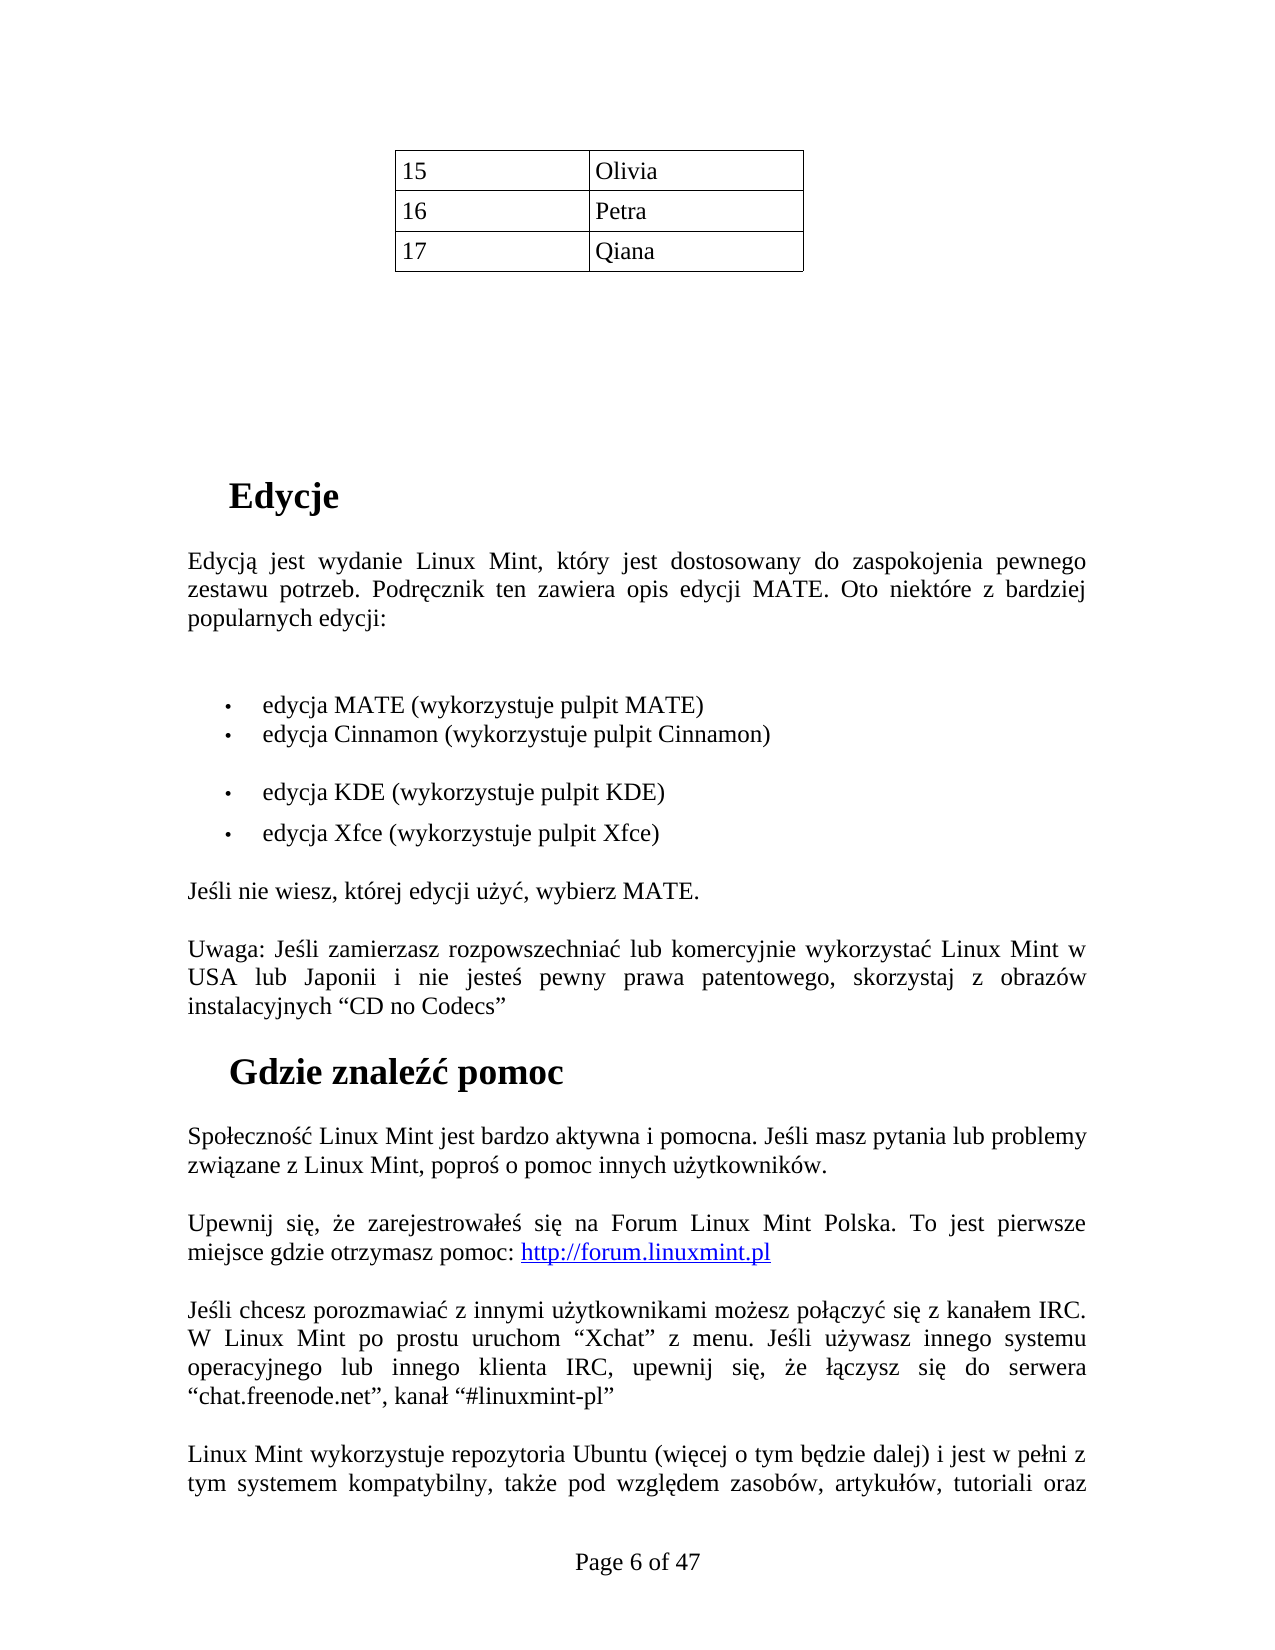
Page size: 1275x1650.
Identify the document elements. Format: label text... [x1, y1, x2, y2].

table_cell 16 [396, 191, 589, 231]
table_cell 15 [396, 151, 589, 190]
text Uwaga: Jeśli zamierzasz rozpowszechniać lub komercyjnie wykorzystać Linux Mint w USA lub Japonii i nie jesteś pewny prawa patentowego, skorzystaj z obrazów instalacyjnych “CD no Codecs” [187, 934, 1087, 1020]
text Edycją jest wydanie Linux Mint, który jest dostosowany do zaspokojenia pewnego zestawu potrzeb. Podręcznik ten zawiera opis edycji MATE. Oto niektóre z bardziej popularnych edycji: [187, 546, 1087, 632]
text Linux Mint wykorzystuje repozytoria Ubuntu (więcej o tym będzie dalej) i jest w pełni z tym systemem kompatybilny, także pod względem zasobów, artykułów, tutoriali oraz [187, 1439, 1087, 1496]
text Jeśli chcesz porozmawiać z innymi użytkownikami możesz połączyć się z kanałem IRC. W Linux Mint po prostu uruchom “Xchat” z menu. Jeśli używasz innego systemu operacyjnego lub innego klienta IRC, upewnij się, że łączysz się do serwera “chat.freenode.net”, kanał “#linuxmint-pl” [187, 1295, 1087, 1410]
text Społeczność Linux Mint jest bardzo aktywna i pomocna. Jeśli masz pytania lub problemy związane z Linux Mint, poproś o pomoc innych użytkowników. [187, 1121, 1087, 1179]
list edycja MATE (wykorzystuje pulpit MATE) [225, 690, 1087, 719]
table_cell 17 [396, 232, 589, 271]
table_cell Qiana [590, 232, 803, 271]
subtitle Edycje [187, 473, 1087, 517]
table_cell Olivia [590, 151, 803, 190]
table_cell Petra [590, 191, 803, 231]
text Upewnij się, że zarejestrowałeś się na Forum Linux Mint Polska. To jest pierwsze miejsce gdzie otrzymasz pomoc: http://forum.linuxmint.pl [187, 1208, 1087, 1266]
list edycja Cinnamon (wykorzystuje pulpit Cinnamon) [225, 719, 1087, 747]
text Jeśli nie wiesz, której edycji użyć, wybierz MATE. [187, 876, 1087, 904]
list edycja Xfce (wykorzystuje pulpit Xfce) [225, 818, 1087, 847]
subtitle Gdzie znaleźć pomoc [187, 1049, 1087, 1092]
